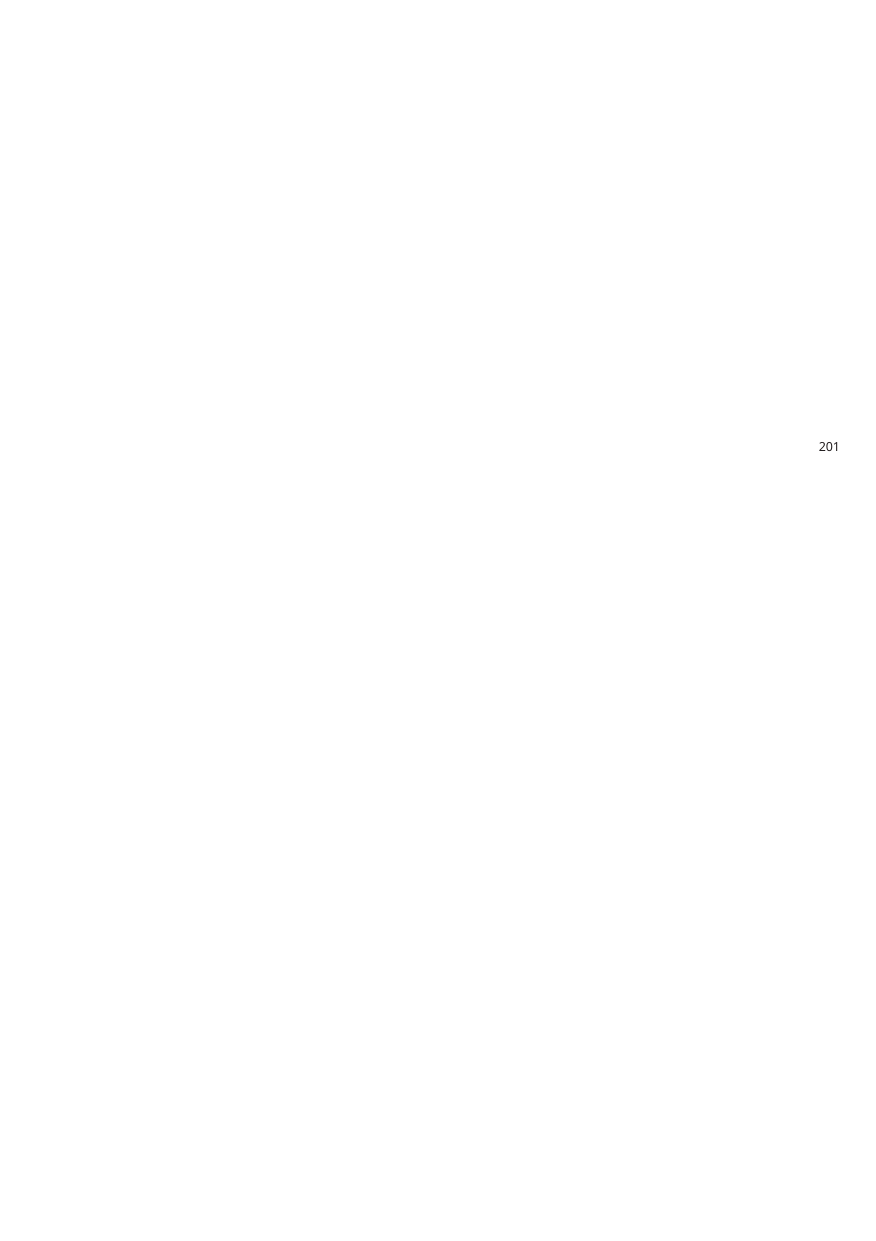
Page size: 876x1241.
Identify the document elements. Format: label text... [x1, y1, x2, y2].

text 201 [19, 438, 840, 455]
